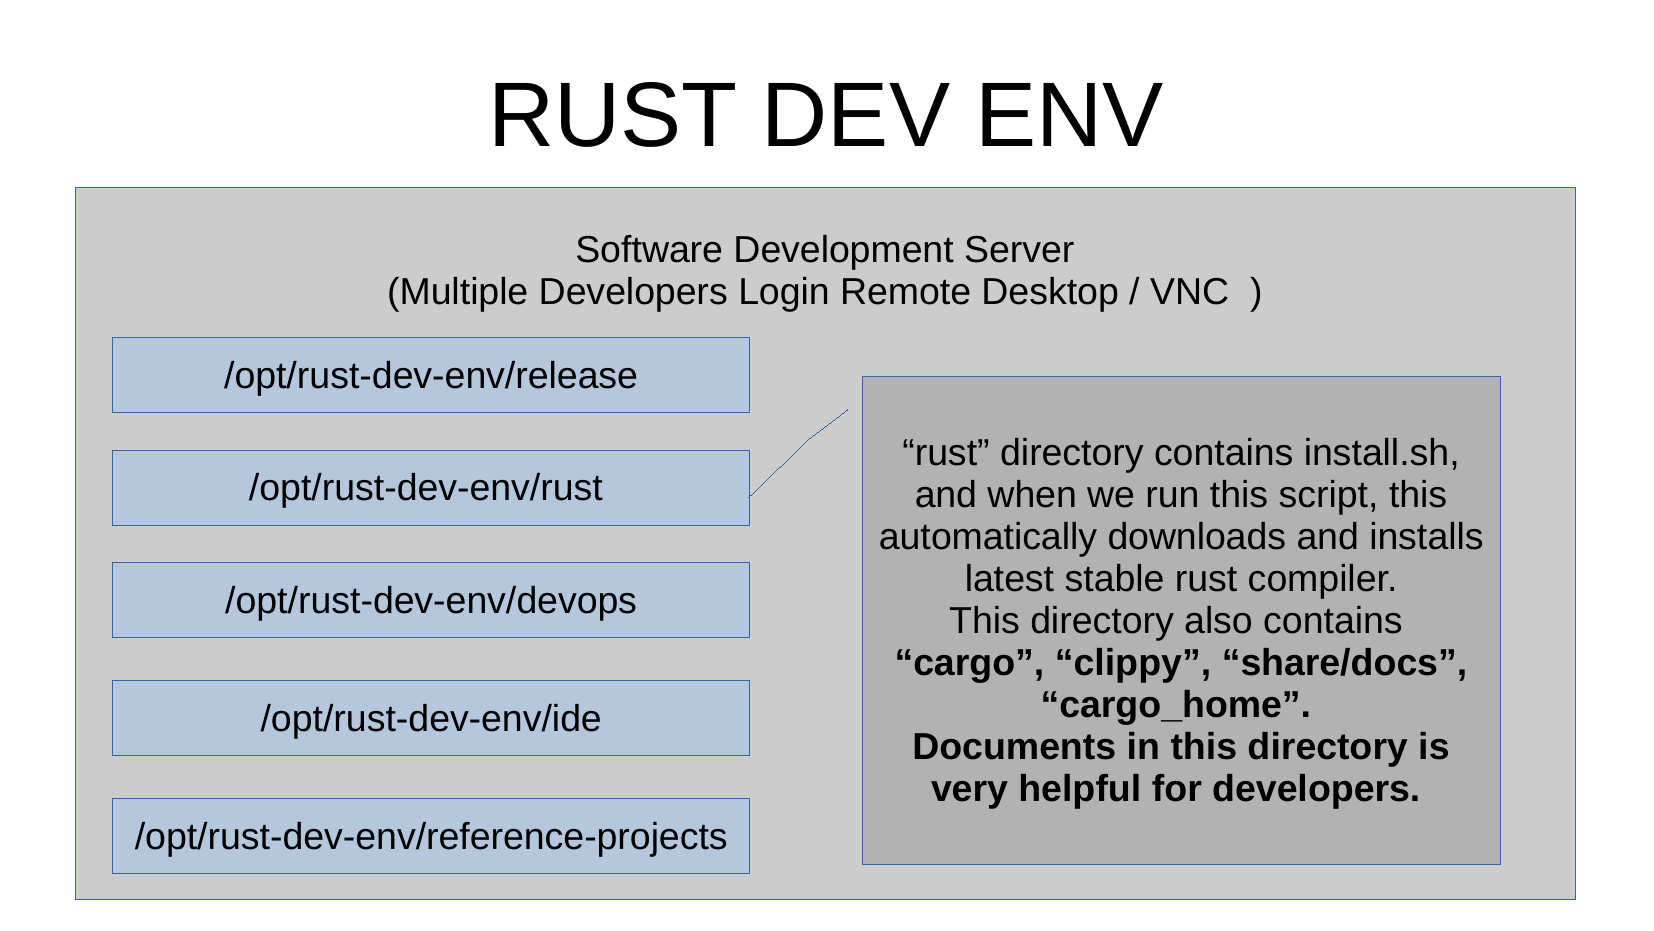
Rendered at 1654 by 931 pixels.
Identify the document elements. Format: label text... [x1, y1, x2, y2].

text_box Software Development Server (Multiple Developers Login Remote Desktop / VNC ) [75, 187, 1576, 900]
text_box /opt/rust-dev-env/reference-projects [112, 798, 750, 874]
text_box /opt/rust-dev-env/ide [112, 680, 750, 756]
text_box /opt/rust-dev-env/devops [112, 562, 750, 638]
text_box “rust” directory contains install.sh, and when we run this script, this automatically downloads and installs latest stable rust compiler. This directory also contains “cargo”, “clippy”, “share/docs”, “cargo_home”. Documents in this directory is very helpful for developers. [862, 377, 1500, 865]
title RUST DEV ENV [82, 37, 1571, 187]
text_box /opt/rust-dev-env/rust [112, 450, 750, 526]
text_box /opt/rust-dev-env/release [112, 337, 750, 413]
